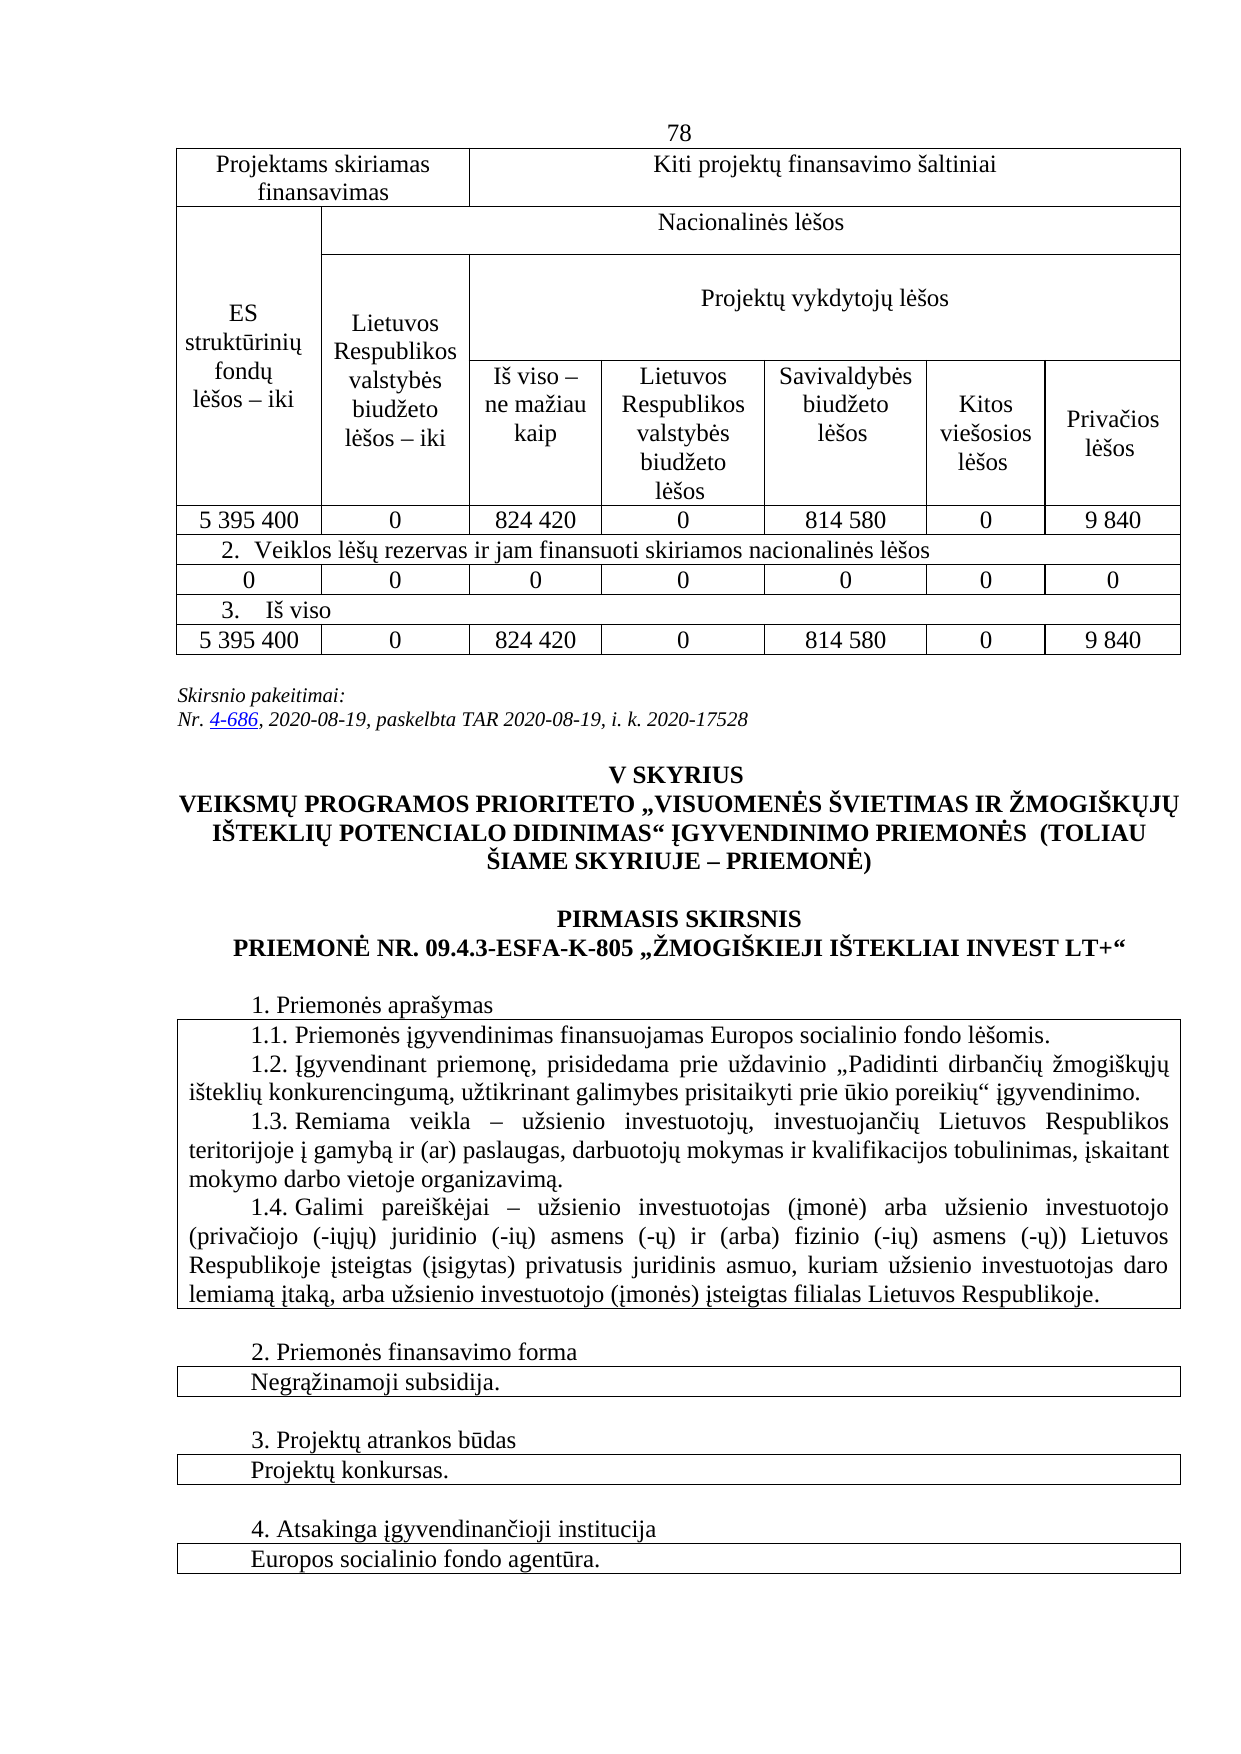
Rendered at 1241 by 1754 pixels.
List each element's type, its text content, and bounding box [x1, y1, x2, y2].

table_cell 0 [322, 625, 469, 653]
table_cell 2. Veiklos lėšų rezervas ir jam finansuoti skiriamos nacionalinės lėšos [177, 535, 1180, 564]
table_cell ES struktūrinių fondų lėšos – iki [177, 207, 321, 504]
table_cell 5 395 400 [177, 506, 321, 534]
table_cell 814 580 [765, 506, 926, 534]
table_cell 0 [927, 506, 1044, 534]
table_header Kiti projektų finansavimo šaltiniai [470, 149, 1180, 206]
table_cell 0 [322, 506, 469, 534]
table_cell 5 395 400 [177, 625, 321, 653]
table_cell 0 [470, 565, 601, 594]
table_cell 1.2. Įgyvendinant priemonę, prisidedama prie uždavinio „Padidinti dirbančių žmogiškųjų išteklių konkurencingumą, užtikrinant galimybes prisitaikyti prie ūkio poreikių“ įgyvendinimo. [178, 1049, 1180, 1106]
table_cell 0 [602, 565, 764, 594]
text Skirsnio pakeitimai: [177, 683, 1181, 707]
table_cell 0 [927, 565, 1044, 594]
table_header Europos socialinio fondo agentūra. [178, 1544, 1180, 1572]
table_cell 0 [602, 625, 764, 653]
text Nr. 4-686, 2020-08-19, paskelbta TAR 2020-08-19, i. k. 2020-17528 [177, 707, 1181, 731]
table_cell 0 [177, 565, 321, 594]
text V SKYRIUS [177, 760, 1181, 789]
text 2. Priemonės finansavimo forma [177, 1337, 1181, 1366]
table_cell 824 420 [470, 625, 601, 653]
table_cell Nacionalinės lėšos [322, 207, 1180, 253]
table_cell 814 580 [765, 625, 926, 653]
table_header Negrąžinamoji subsidija. [178, 1367, 1180, 1396]
text 1. Priemonės aprašymas [177, 990, 1181, 1019]
text PRIEMONĖ NR. 09.4.3-ESFA-K-805 „Žmogiškieji ištekliai Invest LT+“ [177, 933, 1181, 961]
table_cell 0 [1046, 565, 1180, 594]
table_cell 9 840 [1046, 506, 1180, 534]
table_cell Iš viso – ne mažiau kaip [470, 361, 601, 504]
table_cell 9 840 [1046, 625, 1180, 653]
table_cell 824 420 [470, 506, 601, 534]
table_cell Lietuvos Respublikos valstybės biudžeto lėšos – iki [322, 255, 469, 504]
text 4. Atsakinga įgyvendinančioji institucija [177, 1514, 1181, 1543]
table_cell Savivaldybės biudžeto lėšos [765, 361, 926, 504]
table_cell 0 [602, 506, 764, 534]
text PIRMASIS SKIRSNIS [177, 904, 1181, 933]
table_cell Privačios lėšos [1046, 361, 1180, 504]
table_cell 0 [927, 625, 1044, 653]
table_cell Kitos viešosios lėšos [927, 361, 1044, 504]
text VEIKSMŲ PROGRAMOS PRIORITETO „VISUOMENĖS ŠVIETIMAS IR ŽMOGIŠKŲJŲ IŠTEKLIŲ POTENCIALO DIDINIMAS“ ĮGYVENDINIMO PRIEMONĖS (TOLIAU ŠIAME SKYRIUJE – PRIEMONĖ) [177, 789, 1181, 875]
table_header 1.1. Priemonės įgyvendinimas finansuojamas Europos socialinio fondo lėšomis. [178, 1020, 1180, 1049]
table_cell Projektų vykdytojų lėšos [470, 255, 1180, 360]
text 3. Projektų atrankos būdas [177, 1426, 1181, 1454]
table_cell 0 [322, 565, 469, 594]
table_cell 1.4. Galimi pareiškėjai – užsienio investuotojas (įmonė) arba užsienio investuotojo (privačiojo (-iųjų) juridinio (-ių) asmens (-ų) ir (arba) fizinio (-ių) asmens (-ų)) Lietuvos Respublikoje įsteigtas (įsigytas) privatusis juridinis asmuo, kuriam užsienio investuotojas daro lemiamą įtaką, arba užsienio investuotojo (įmonės) įsteigtas filialas Lietuvos Respublikoje. [178, 1193, 1180, 1307]
table_header Projektams skiriamas finansavimas [177, 149, 469, 206]
table_header Projektų konkursas. [178, 1455, 1180, 1484]
table_cell 1.3. Remiama veikla – užsienio investuotojų, investuojančių Lietuvos Respublikos teritorijoje į gamybą ir (ar) paslaugas, darbuotojų mokymas ir kvalifikacijos tobulinimas, įskaitant mokymo darbo vietoje organizavimą. [178, 1106, 1180, 1192]
table_cell 0 [765, 565, 926, 594]
table_cell Lietuvos Respublikos valstybės biudžeto lėšos [602, 361, 764, 504]
table_cell 3. Iš viso [177, 595, 1180, 624]
